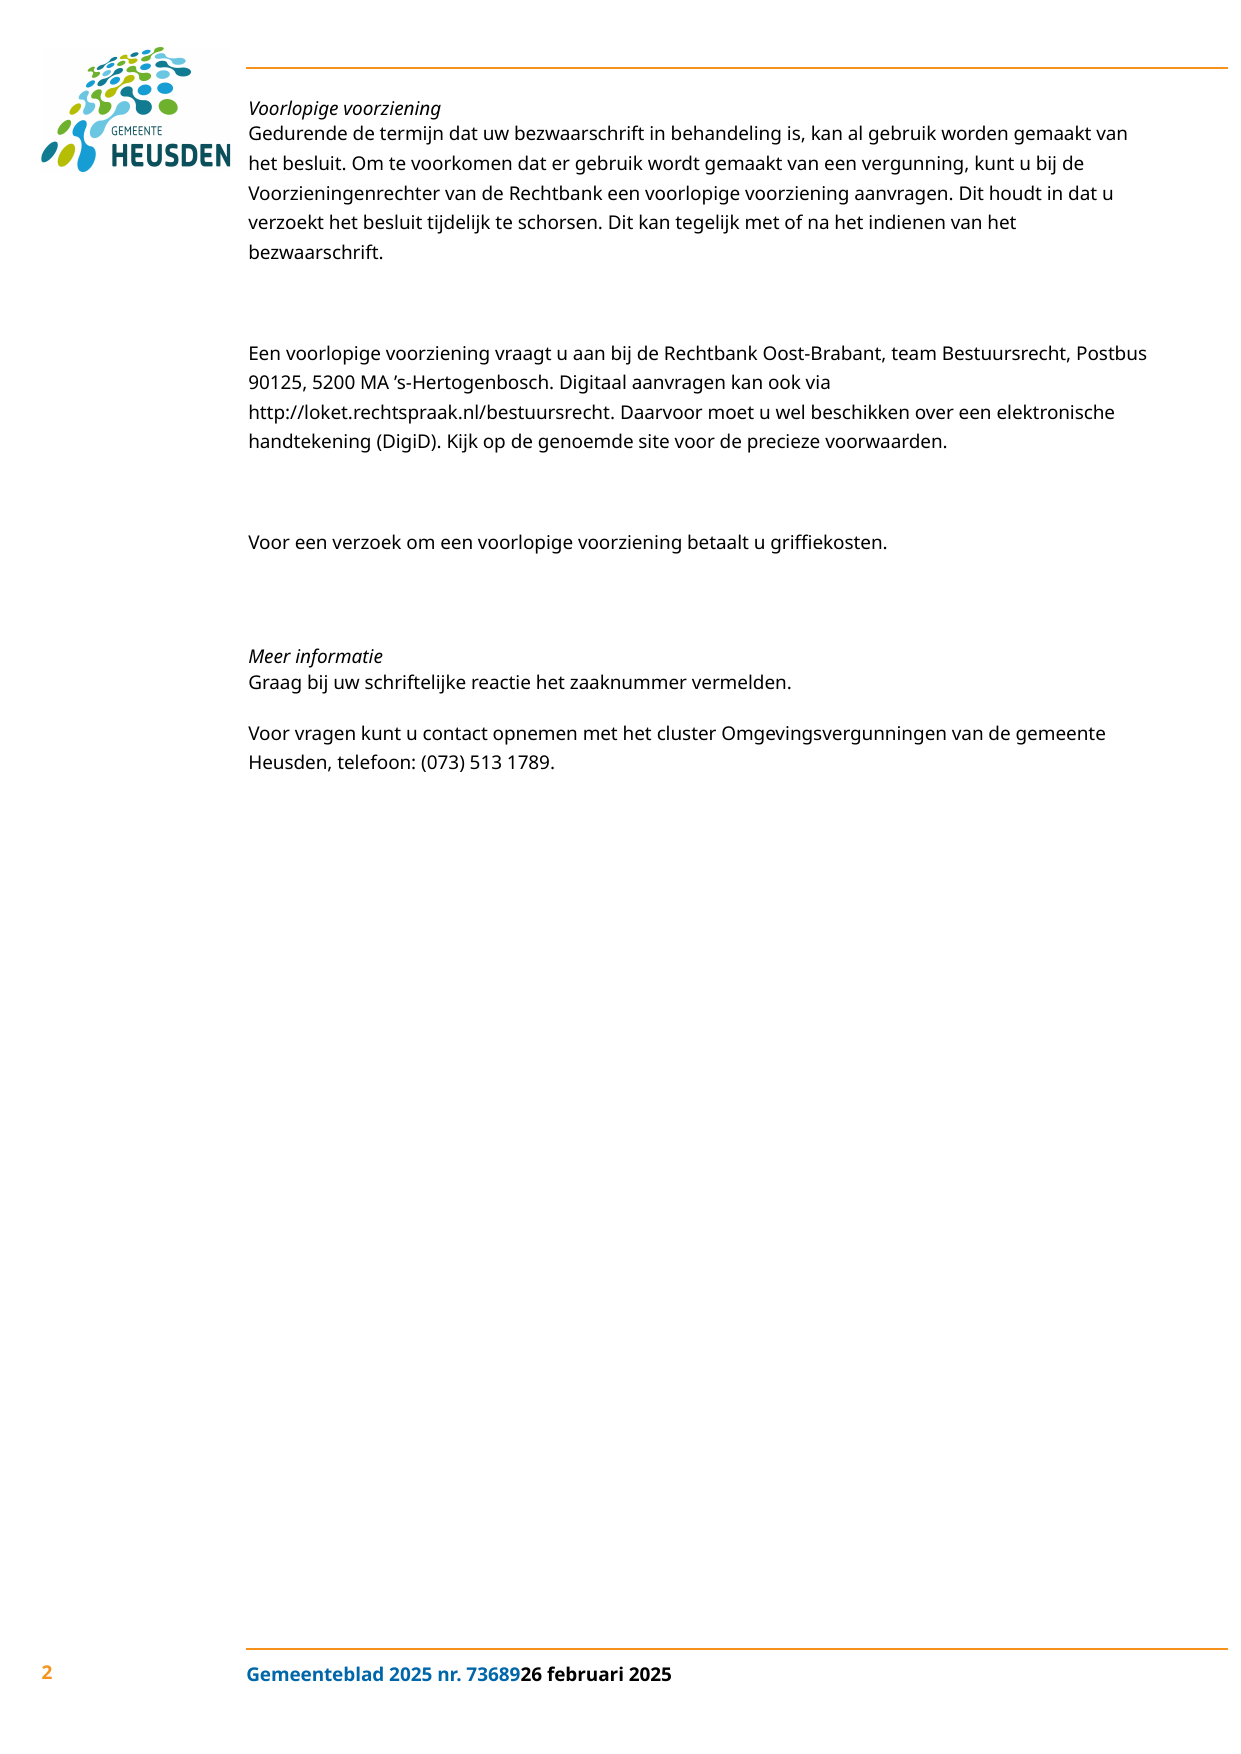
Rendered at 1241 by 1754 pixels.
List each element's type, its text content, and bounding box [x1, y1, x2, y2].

text Gedurende de termijn dat uw bezwaarschrift in behandeling is, kan al gebruik worden gemaakt van het besluit. Om te voorkomen dat er gebruik wordt gemaakt van een vergunning, kunt u bij de Voorzieningenrechter van de Rechtbank een voorlopige voorziening aanvragen. Dit houdt in dat u verzoekt het besluit tijdelijk te schorsen. Dit kan tegelijk met of na het indienen van het bezwaarschrift. [248, 121, 1152, 264]
text Een voorlopige voorziening vraagt u aan bij de Rechtbank Oost-Brabant, team Bestuursrecht, Postbus 90125, 5200 MA ’s-Hertogenbosch. Digitaal aanvragen kan ook via http://loket.rechtspraak.nl/bestuursrecht. Daarvoor moet u wel beschikken over een elektronische handtekening (DigiD). Kijk op de genoemde site voor de precieze voorwaarden. [248, 340, 1152, 454]
text Voorlopige voorziening [248, 95, 1152, 121]
text Graag bij uw schriftelijke reactie het zaaknummer vermelden. [248, 669, 1152, 695]
picture [41, 47, 231, 172]
text Meer informatie [248, 644, 1152, 669]
text Voor een verzoek om een voorlopige voorziening betaalt u griffiekosten. [248, 529, 1152, 555]
text Voor vragen kunt u contact opnemen met het cluster Omgevingsvergunningen van de gemeente Heusden, telefoon: (073) 513 1789. [248, 720, 1152, 775]
